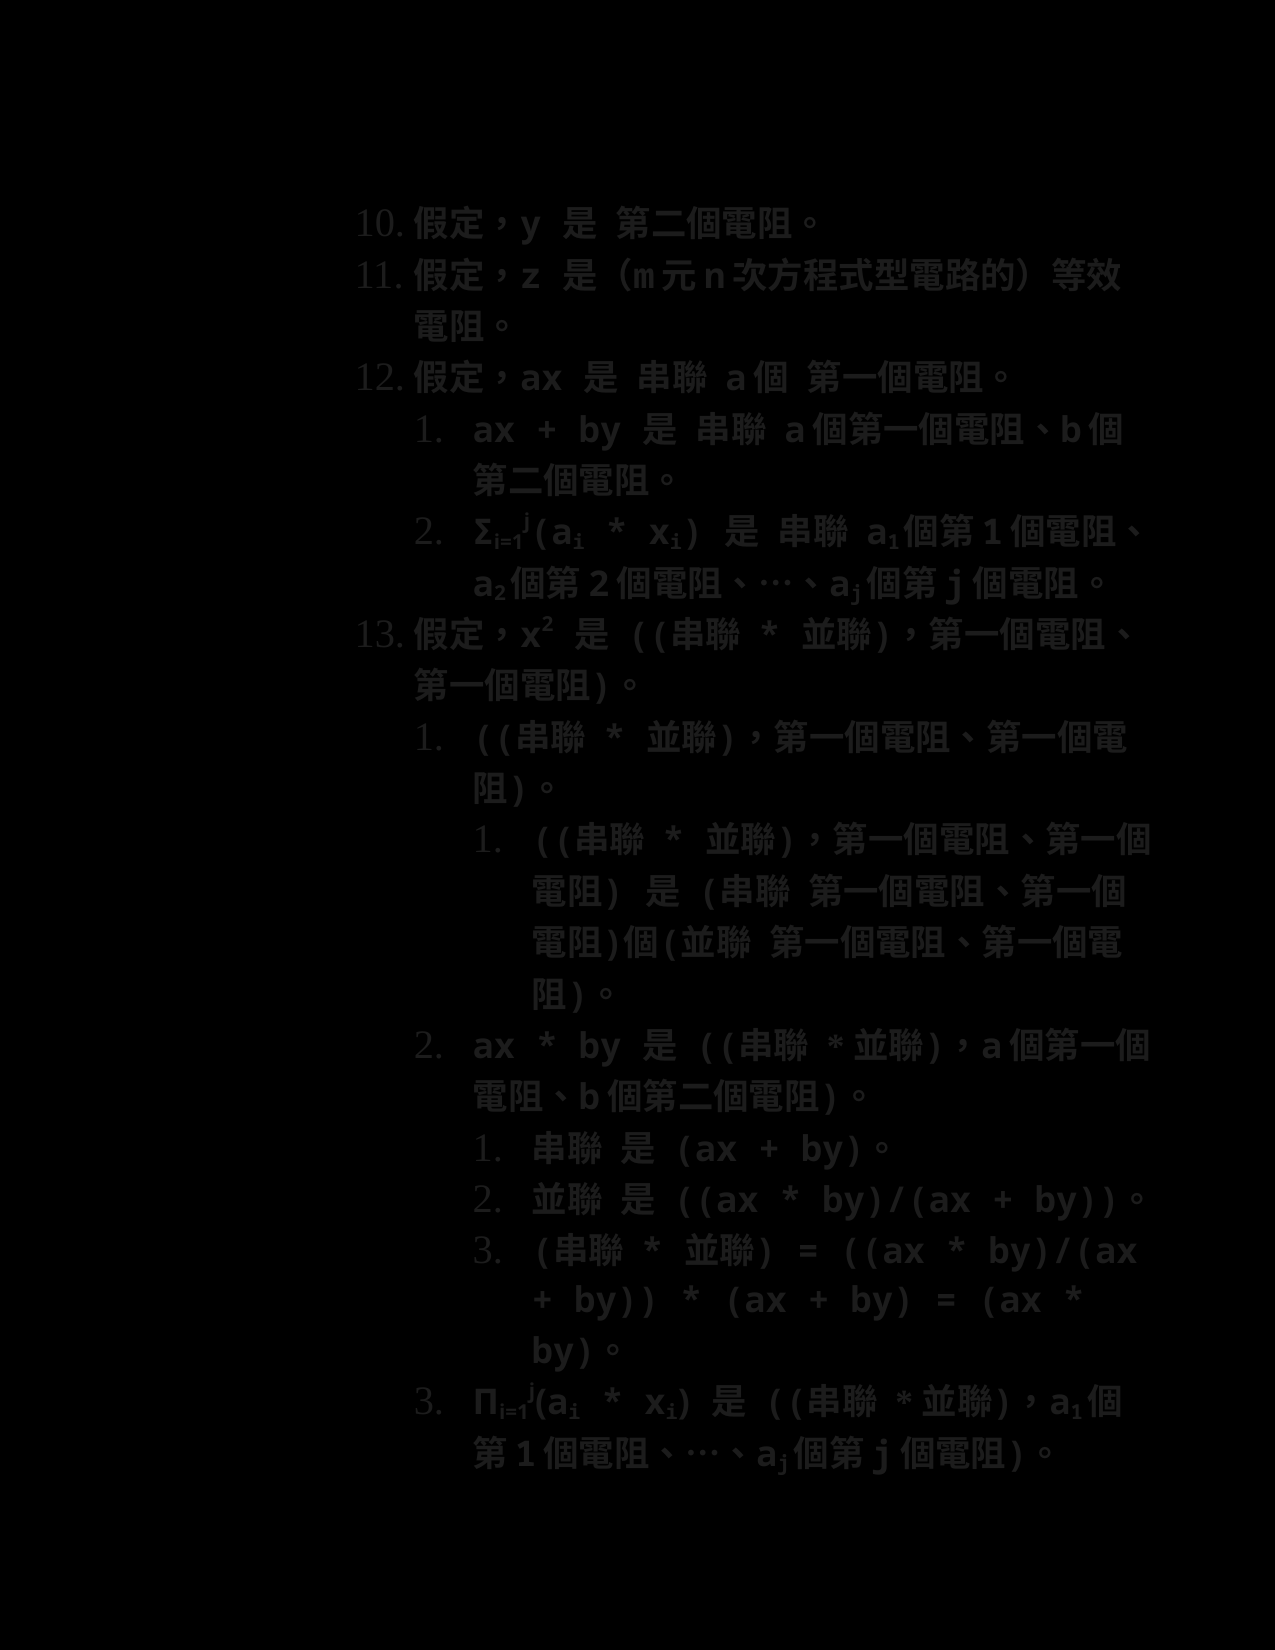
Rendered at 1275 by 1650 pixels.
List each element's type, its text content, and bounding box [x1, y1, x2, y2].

list ((串聯 * 並聯)，第一個電阻、第一個電阻) 是 (串聯 第一個電阻、第一個電阻)個(並聯 第一個電阻、第一個電阻)。 [472, 812, 1157, 1017]
list ax + by 是 串聯 a個第一個電阻、b個第二個電阻。 [413, 401, 1157, 504]
list Πi=1j(ai * xi) 是 ((串聯 * 並聯)，a1個第1個電阻、…、aj個第j個電阻)。 [413, 1374, 1157, 1476]
list (串聯 * 並聯) = ((ax * by)/(ax + by)) * (ax + by) = (ax * by)。 [472, 1223, 1157, 1374]
list ax * by 是 ((串聯 * 並聯)，a個第一個電阻、b個第二個電阻)。 [413, 1017, 1157, 1120]
list 假定，z 是（m元n次方程式型電路的）等效電阻。 [354, 247, 1157, 350]
list 並聯 是 ((ax * by)/(ax + by))。 [472, 1171, 1157, 1223]
list Σi=1j(ai * xi) 是 串聯 a1個第1個電阻、a2個第2個電阻、…、aj個第j個電阻。 [413, 504, 1157, 606]
list 串聯 是 (ax + by)。 [472, 1120, 1157, 1171]
list 假定，ax 是 串聯 a個 第一個電阻。 [354, 350, 1157, 401]
list ((串聯 * 並聯)，第一個電阻、第一個電阻)。 [413, 709, 1157, 812]
list 假定，y 是 第二個電阻。 [354, 196, 1157, 247]
list 假定，x2 是 ((串聯 * 並聯)，第一個電阻、第一個電阻)。 [354, 606, 1157, 709]
